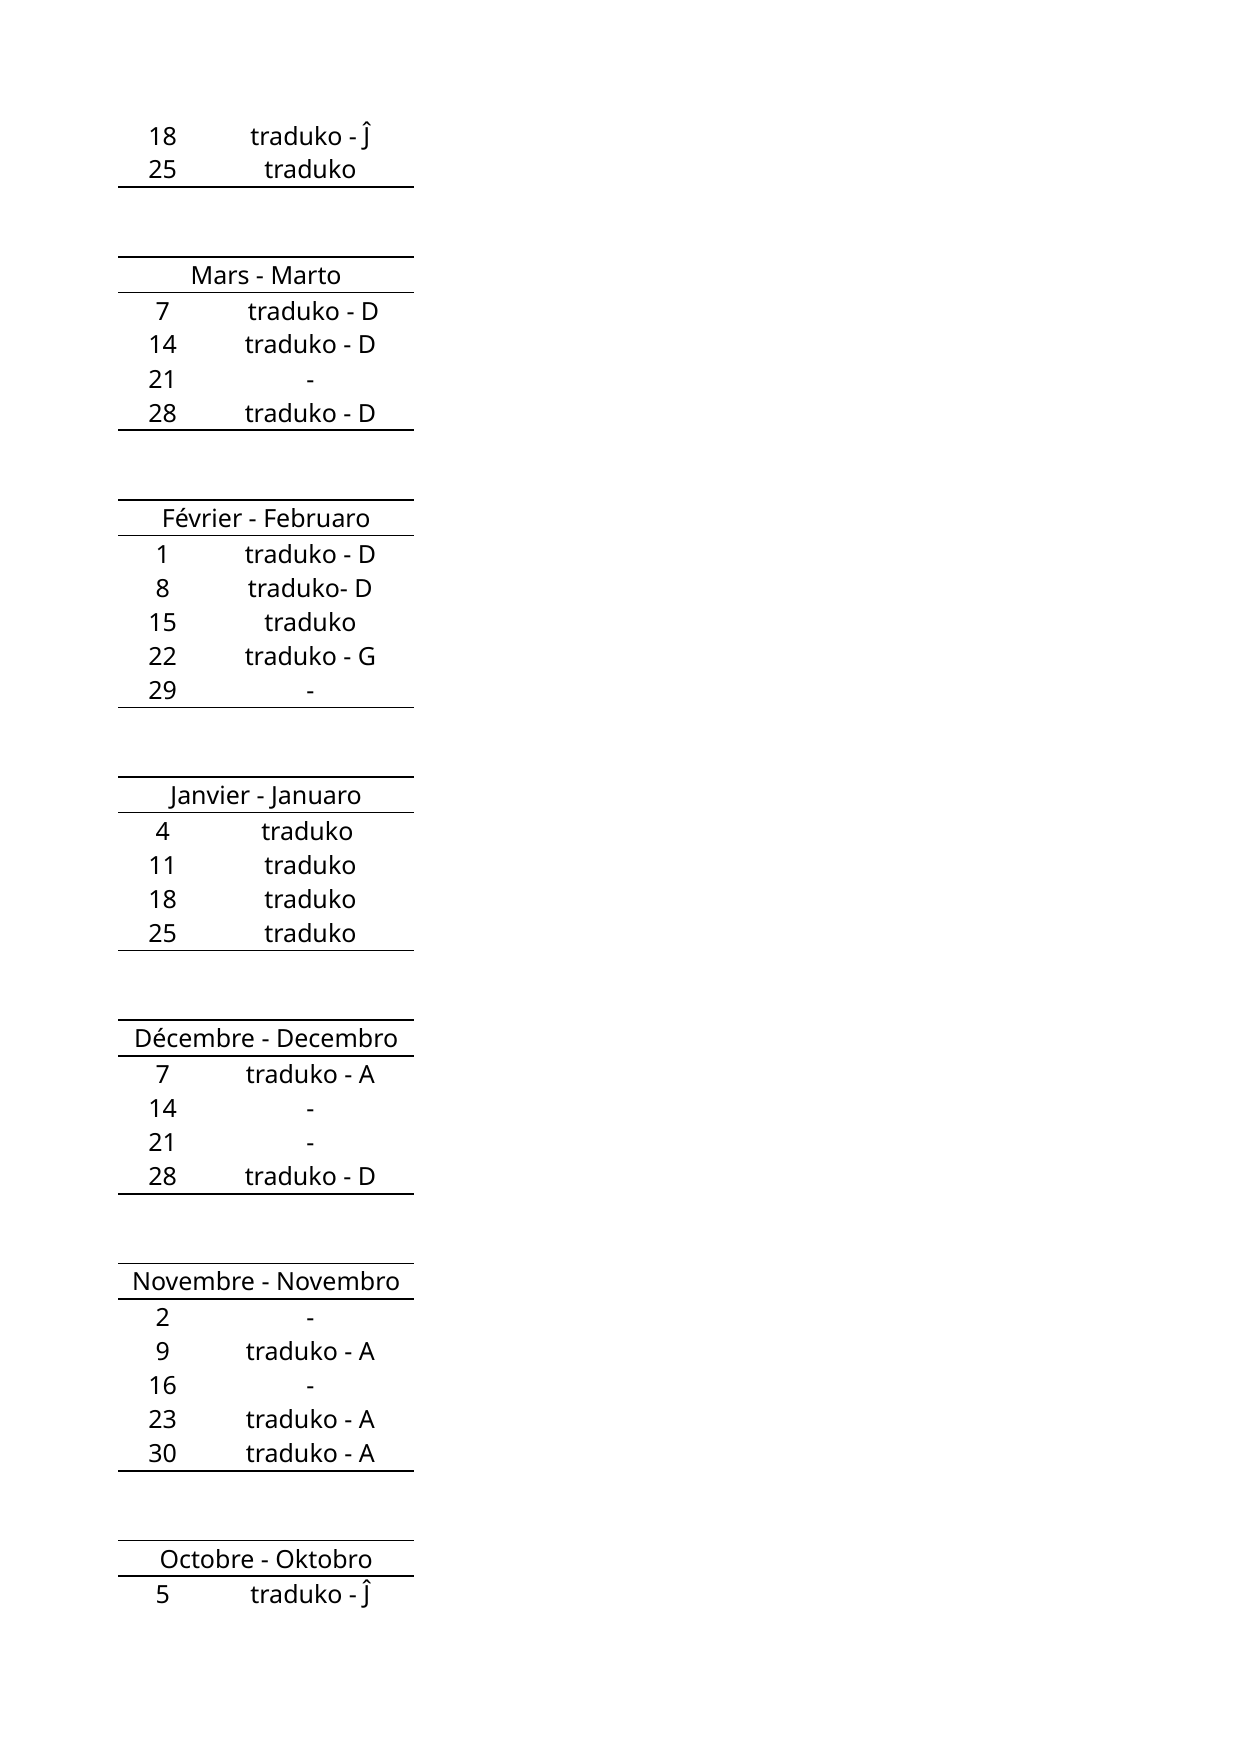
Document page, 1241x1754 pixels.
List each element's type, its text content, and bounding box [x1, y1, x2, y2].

table_cell 9 [118, 1334, 207, 1368]
table_header Janvier - Januaro [118, 778, 414, 812]
table_cell traduko [207, 813, 414, 847]
table_cell 16 [118, 1368, 207, 1402]
table_cell 25 [118, 152, 207, 186]
table_cell traduko - A [207, 1057, 414, 1091]
table_header Novembre - Novembro [118, 1264, 414, 1298]
table_cell 1 [118, 536, 207, 570]
table_header Février - Februaro [118, 501, 414, 535]
table_cell - [207, 673, 414, 707]
table_cell 2 [118, 1300, 207, 1334]
table_header Octobre - Oktobro [118, 1541, 414, 1575]
table_cell traduko - A [207, 1334, 414, 1368]
table_cell traduko [207, 848, 414, 882]
table_cell traduko - D [207, 293, 414, 327]
table_cell traduko - Ĵ [207, 1577, 414, 1611]
table_cell traduko - A [207, 1402, 414, 1436]
table_cell 14 [118, 1091, 207, 1125]
table_cell 29 [118, 673, 207, 707]
table_cell 14 [118, 327, 207, 361]
table_cell 11 [118, 848, 207, 882]
table_cell 21 [118, 1125, 207, 1159]
table_cell - [207, 1125, 414, 1159]
table_cell traduko - D [207, 395, 414, 429]
table_cell traduko - A [207, 1436, 414, 1470]
table_cell traduko - D [207, 536, 414, 570]
table_cell traduko [207, 916, 414, 950]
table_cell 4 [118, 813, 207, 847]
table_header Décembre - Decembro [118, 1021, 414, 1055]
table_cell traduko [207, 882, 414, 916]
table_cell traduko - D [207, 1159, 414, 1193]
table_header Mars - Marto [118, 258, 414, 292]
table_cell - [207, 1300, 414, 1334]
table_cell 7 [118, 293, 207, 327]
table_cell 21 [118, 361, 207, 395]
table_cell - [207, 361, 414, 395]
table_cell 18 [118, 882, 207, 916]
table_cell traduko - G [207, 639, 414, 672]
table_cell traduko- D [207, 570, 414, 604]
table_cell 25 [118, 916, 207, 950]
table_cell 23 [118, 1402, 207, 1436]
table_cell traduko - D [207, 327, 414, 361]
table_cell 8 [118, 570, 207, 604]
table_cell traduko [207, 152, 414, 186]
table_cell 28 [118, 395, 207, 429]
table_cell 7 [118, 1057, 207, 1091]
table_cell - [207, 1091, 414, 1125]
table_cell 15 [118, 604, 207, 638]
table_cell 5 [118, 1577, 207, 1611]
table_cell traduko [207, 604, 414, 638]
table_cell - [207, 1368, 414, 1402]
table_cell traduko - Ĵ [207, 118, 414, 152]
table_cell 28 [118, 1159, 207, 1193]
table_cell 30 [118, 1436, 207, 1470]
table_cell 18 [118, 118, 207, 152]
table_cell 22 [118, 639, 207, 672]
